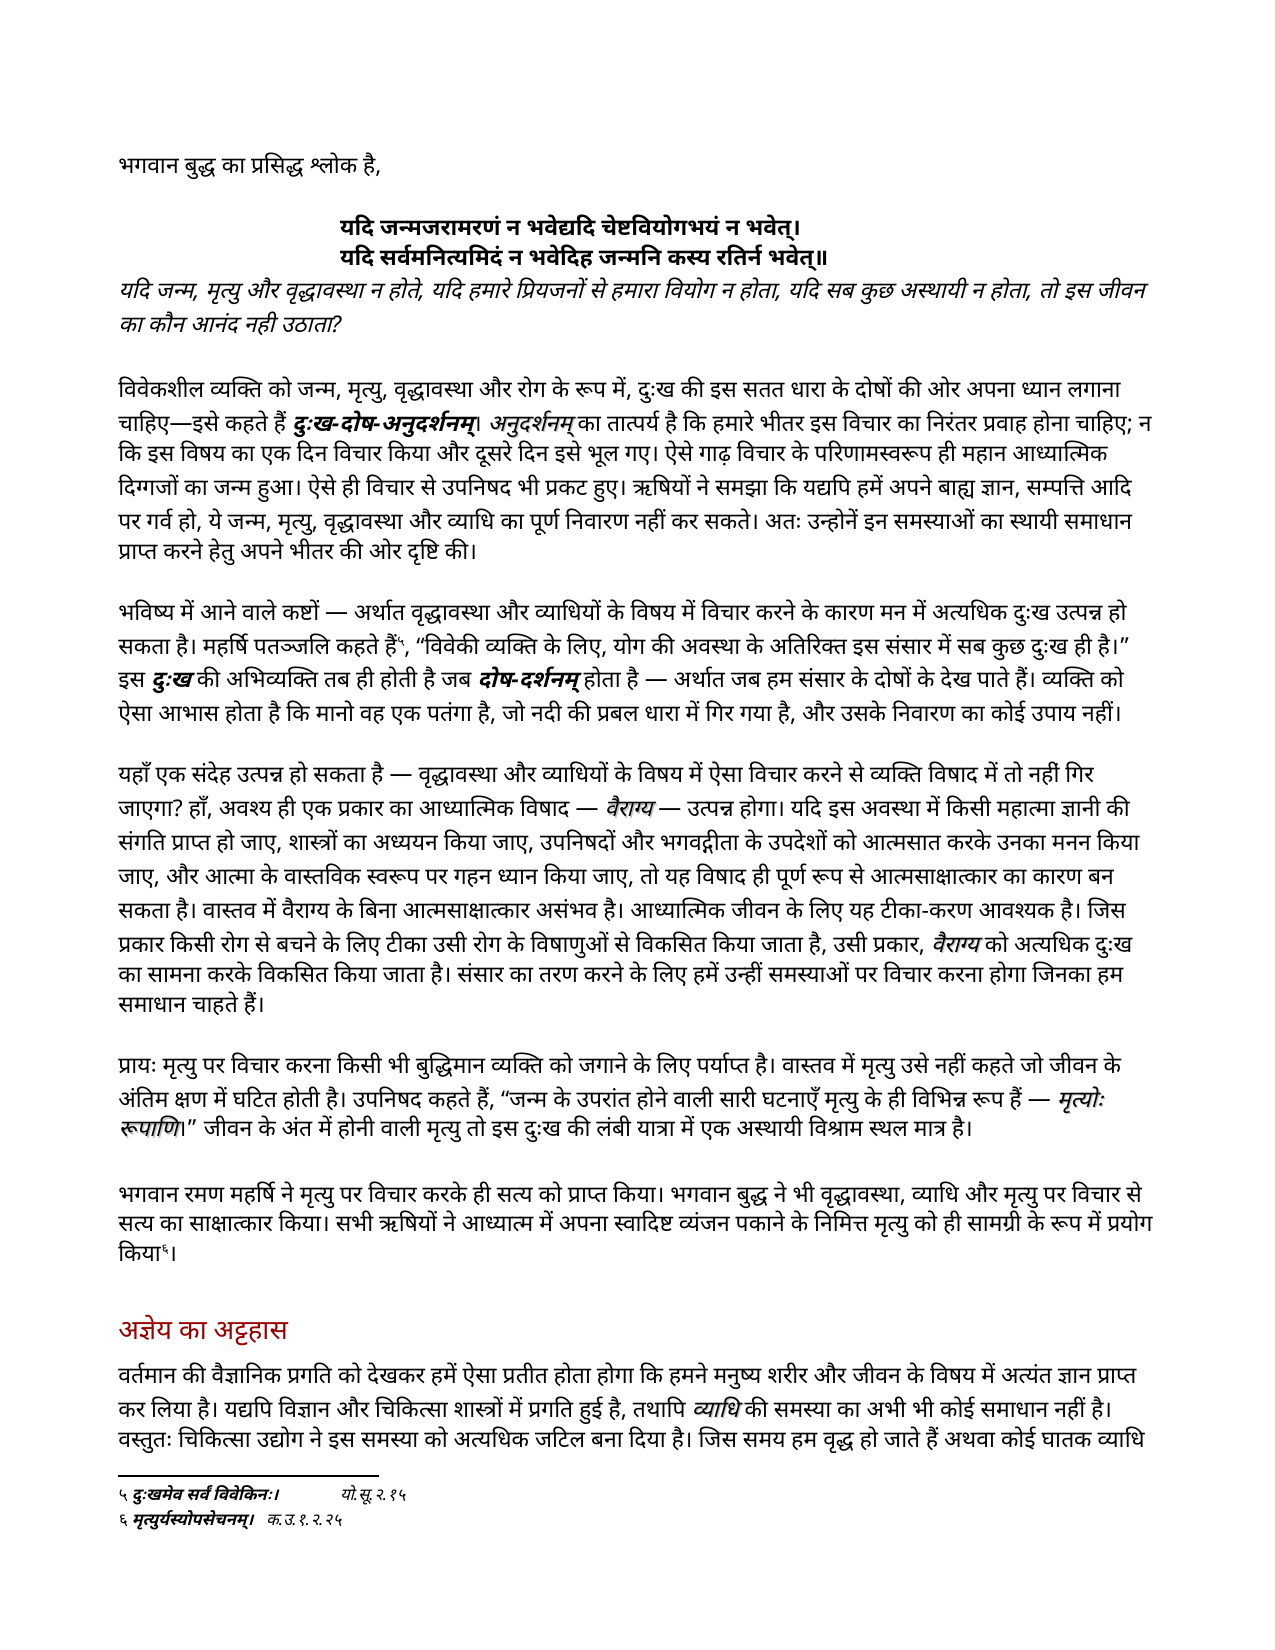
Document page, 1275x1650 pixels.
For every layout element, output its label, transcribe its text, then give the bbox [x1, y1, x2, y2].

text प्रायः मृत्यु पर विचार करना किसी भी बुद्धिमान व्यक्ति को जगाने के लिए पर्याप्त है। वास्तव में मृत्यु उसे नहीं कहते जो जीवन के अंतिम क्षण में घटित होती है। उपनिषद कहते हैं, “जन्म के उपरांत होने वाली सारी घटनाएँ मृत्यु के ही विभिन्न रूप हैं — मृत्योः रूपाणि।” जीवन के अंत में होनी वाली मृत्यु तो इस दुःख की लंबी यात्रा में एक अस्थायी विश्राम स्थल मात्र है। [118, 1053, 1157, 1146]
text भगवान बुद्ध का प्रसिद्ध श्लोक है, [118, 149, 1157, 183]
text यदि सर्वमनित्यमिदं न भवेदिह जन्मनि कस्य रतिर्न भवेत्॥ [340, 244, 1157, 274]
text दुःखमेव सर्वं विवेकिनः। यो.सू.२.१५ [118, 1482, 1157, 1507]
text यहाँ एक संदेह उत्पन्न हो सकता है — वृद्धावस्था और व्याधियों के विषय में ऐसा विचार करने से व्यक्ति विषाद में तो नहीं‌ गिर जाएगा? हाँ, अवश्य ही एक प्रकार का आध्यात्मिक विषाद — वैराग्य — उत्पन्न होगा। यदि इस अवस्था में किसी महात्मा ज्ञानी की संगति प्राप्त हो जाए, शास्त्रों का अध्ययन किया जाए, उपनिषदों और भगवद्गीता के उपदेशों को आत्मसात करके उनका मनन किया जाए, और आत्मा के वास्तविक स्वरूप पर गहन ध्यान किया जाए, तो यह विषाद ही पूर्ण रूप से आत्मसाक्षात्कार का कारण बन सकता है। वास्तव में वैराग्य के बिना आत्मसाक्षात्कार असंभव है। आध्यात्मिक जीवन के लिए यह टीका-करण आवश्यक है। जिस प्रकार किसी रोग से बचने के लिए टीका उसी रोग के विषाणुओं से विकसित किया जाता है, उसी प्रकार, वैराग्य को अत्यधिक दुःख का सामना करके विकसित किया जाता है। संसार का तरण करने के लिए हमें उन्हीं समस्याओं पर विचार करना होगा जिनका हम समाधान चाहते हैं। [118, 762, 1157, 1021]
text मृत्युर्यस्योपसेचनम्। क.उ.१.२.२५ [118, 1507, 1157, 1532]
text वर्तमान की वैज्ञानिक प्रगति को देखकर हमें ऐसा प्रतीत होता होगा कि हमने मनुष्य शरीर और जीवन के विषय में अत्यंत ज्ञान प्राप्त कर लिया है। यद्यपि विज्ञान और चिकित्सा शास्त्रों में प्रगति हुई है, तथापि व्याधि की समस्या का अभी भी कोई समाधान नहीं है। वस्तुतः चिकित्सा उद्योग ने इस समस्या को अत्यधिक जटिल बना दिया है। जिस समय हम वृद्ध हो जाते हैं अथवा कोई घातक व्याधि [118, 1363, 1157, 1456]
subtitle अज्ञेय का अट्टहास [118, 1315, 1157, 1350]
text यदि जन्मजरामरणं न भवेद्यदि चेष्टवियोगभयं न भवेत्। [340, 214, 1157, 244]
text यदि जन्म, मृत्यु और वृद्धावस्था न होते, यदि हमारे प्रियजनों से हमारा वियोग न होता, यदि सब कुछ अस्थायी न होता, तो इस जीवन का कौन आनंद नही उठाता? [118, 274, 1157, 342]
text भगवान रमण महर्षि ने मृत्यु पर विचार करके ही सत्य को प्राप्त किया। भगवान बुद्ध ने भी वृद्धावस्था, व्याधि और मृत्यु पर विचार से सत्य का साक्षात्कार किया। सभी ऋषियों ने आध्यात्म में अपना स्वादिष्ट व्यंजन पकाने के निमित्त मृत्यु को ही सामग्री के रूप में प्रयोग किया। [118, 1177, 1157, 1271]
text भविष्य में आने वाले कष्टों — अर्थात वृद्धावस्था और व्याधियों के विषय में विचार करने के कारण मन में अत्यधिक दुःख उत्पन्न हो सकता है। महर्षि पतञ्जलि कहते हैं, “विवेकी व्यक्ति के लिए, योग की अवस्था के अतिरिक्त इस संसार में सब कुछ दुःख ही है।” इस दुःख की अभिव्यक्ति तब ही होती है जब दोष-दर्शनम् होता है — अर्थात जब हम संसार के दोषों के देख पाते हैं। व्यक्ति को ऐसा आभास होता है कि मानो वह एक पतंगा है, जो नदी की प्रबल धारा में गिर गया है, और उसके निवारण का कोई उपाय नहीं। [118, 600, 1157, 731]
text विवेकशील व्यक्ति को जन्म, मृत्यु, वृद्धावस्था और रोग के रूप में, दुःख की इस सतत धारा के दोषों की ओर अपना ध्यान लगाना चाहिए—इसे कहते हैं दुःख-दोष-अनुदर्शनम्। अनुदर्शनम् का तात्पर्य है कि हमारे भीतर इस विचार का निरंतर प्रवाह होना चाहिए; न कि इस विषय का एक दिन विचार किया और दूसरे दिन इसे भूल गए। ऐसे गाढ़ विचार के परिणामस्वरूप ही महान आध्यात्मिक दिग्गजों का जन्म हुआ। ऐसे ही विचार से उपनिषद भी प्रकट हुए। ऋषियों ने समझा कि यद्यपि हमें अपने बाह्य ज्ञान, सम्पत्ति आदि पर गर्व हो, ये जन्म, मृत्यु, वृद्धावस्था और व्याधि का पूर्ण निवारण नहीं कर सकते। अतः उन्होनें इन समस्याओं का स्थायी समाधान प्राप्त करने हेतु अपने भीतर की ओर दृष्टि की। [118, 373, 1157, 568]
